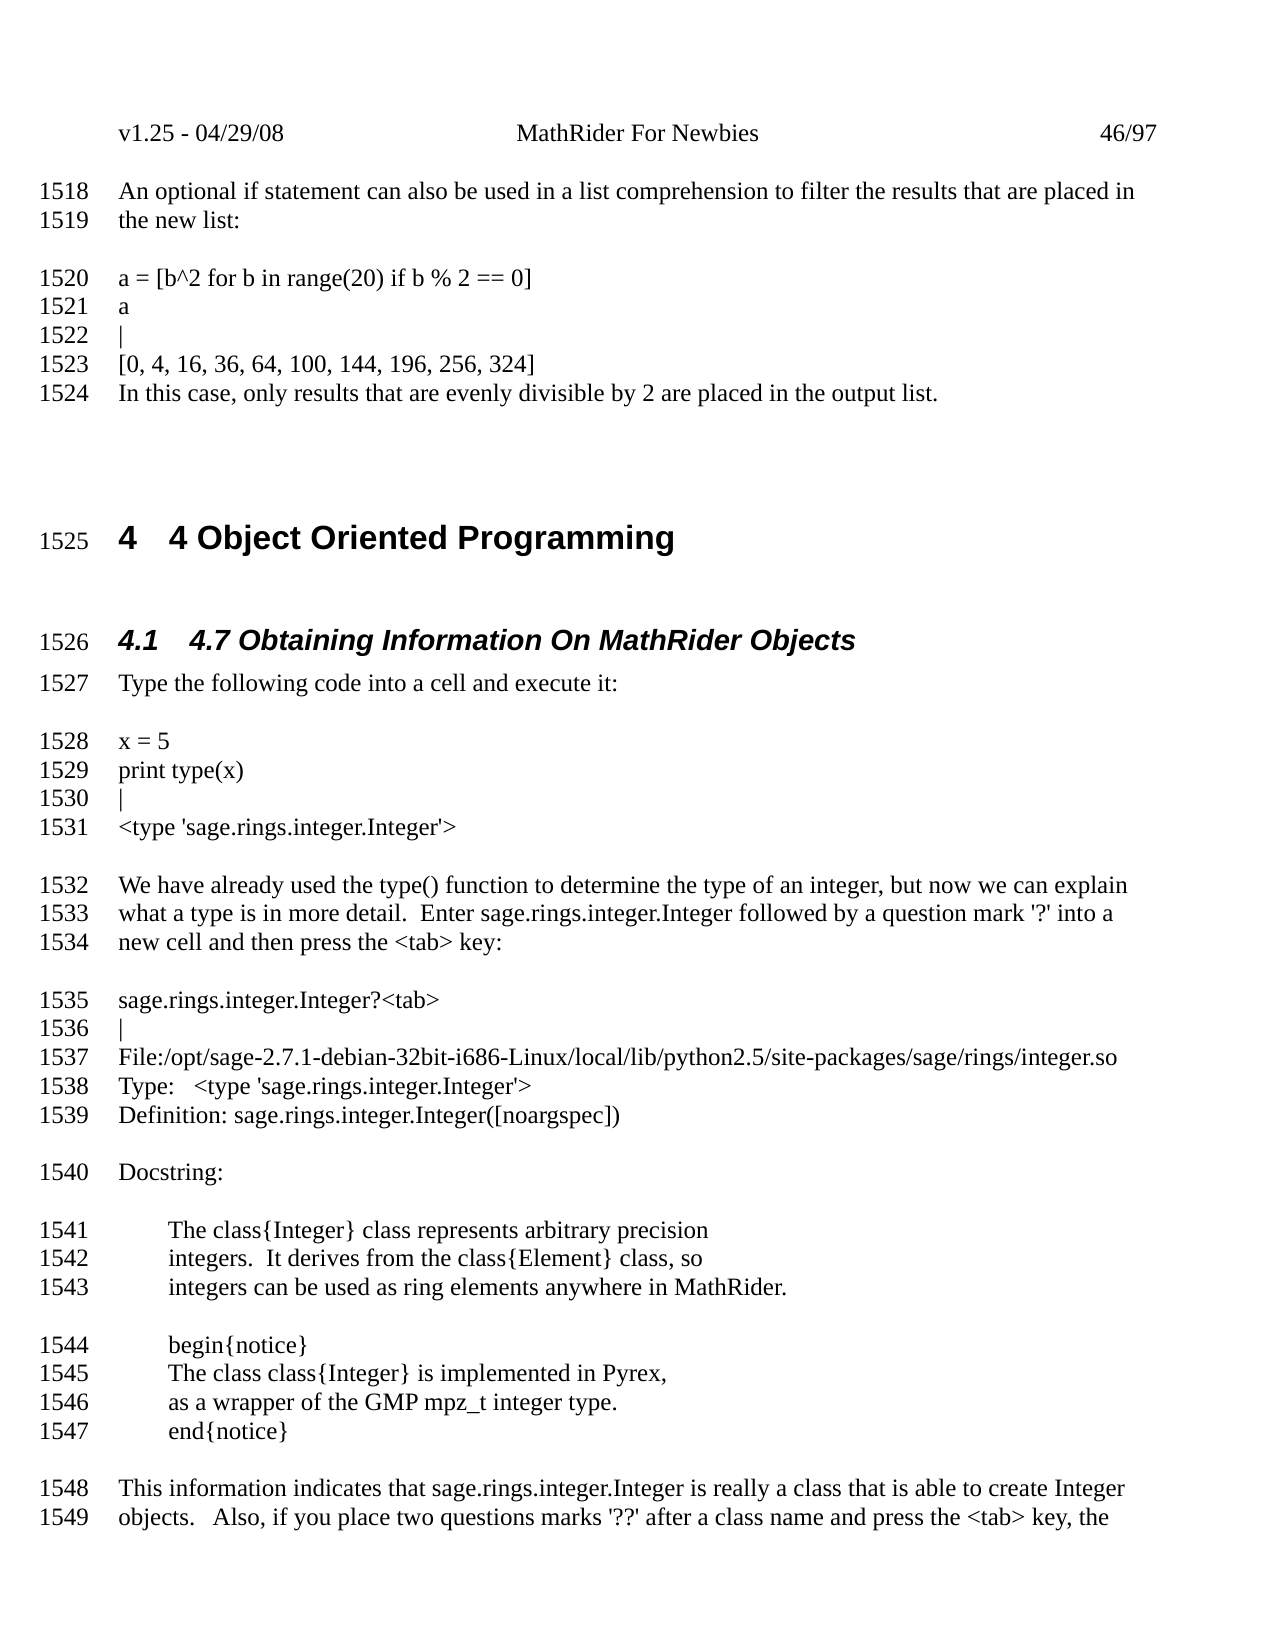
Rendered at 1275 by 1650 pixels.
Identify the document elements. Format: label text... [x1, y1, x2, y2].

text The class{Integer} class represents arbitrary precision [118, 1215, 1157, 1243]
text end{notice} [118, 1416, 1157, 1445]
text [0, 4, 16, 36, 64, 100, 144, 196, 256, 324] [118, 349, 1157, 378]
text | [118, 1013, 1157, 1042]
text Docstring: [118, 1157, 1157, 1186]
text sage.rings.integer.Integer?<tab> [118, 985, 1157, 1013]
text begin{notice} [118, 1330, 1157, 1358]
text An optional if statement can also be used in a list comprehension to filter the results that are placed in the new list: [118, 176, 1157, 234]
text The class class{Integer} is implemented in Pyrex, [118, 1358, 1157, 1387]
text We have already used the type() function to determine the type of an integer, but now we can explain what a type is in more detail. Enter sage.rings.integer.Integer followed by a question mark '?' into a new cell and then press the <tab> key: [118, 870, 1157, 956]
text | [118, 783, 1157, 812]
text x = 5 [118, 726, 1157, 755]
subtitle 4 Object Oriented Programming [118, 518, 1157, 556]
text print type(x) [118, 755, 1157, 783]
text File:/opt/sage-2.7.1-debian-32bit-i686-Linux/local/lib/python2.5/site-packages/sage/rings/integer.so [118, 1042, 1157, 1071]
text Type: <type 'sage.rings.integer.Integer'> [118, 1071, 1157, 1100]
text integers can be used as ring elements anywhere in MathRider. [118, 1272, 1157, 1301]
text This information indicates that sage.rings.integer.Integer is really a class that is able to create Integer objects. Also, if you place two questions marks '??' after a class name and press the <tab> key, the [118, 1473, 1157, 1531]
text as a wrapper of the GMP mpz_t integer type. [118, 1387, 1157, 1416]
text a [118, 291, 1157, 320]
text a = [b^2 for b in range(20) if b % 2 == 0] [118, 263, 1157, 291]
text <type 'sage.rings.integer.Integer'> [118, 812, 1157, 841]
text integers. It derives from the class{Element} class, so [118, 1243, 1157, 1272]
text | [118, 320, 1157, 349]
subtitle 4.7 Obtaining Information On MathRider Objects [118, 622, 1157, 656]
text In this case, only results that are evenly divisible by 2 are placed in the output list. [118, 378, 1157, 406]
text Definition: sage.rings.integer.Integer([noargspec]) [118, 1100, 1157, 1128]
text Type the following code into a cell and execute it: [118, 668, 1157, 697]
